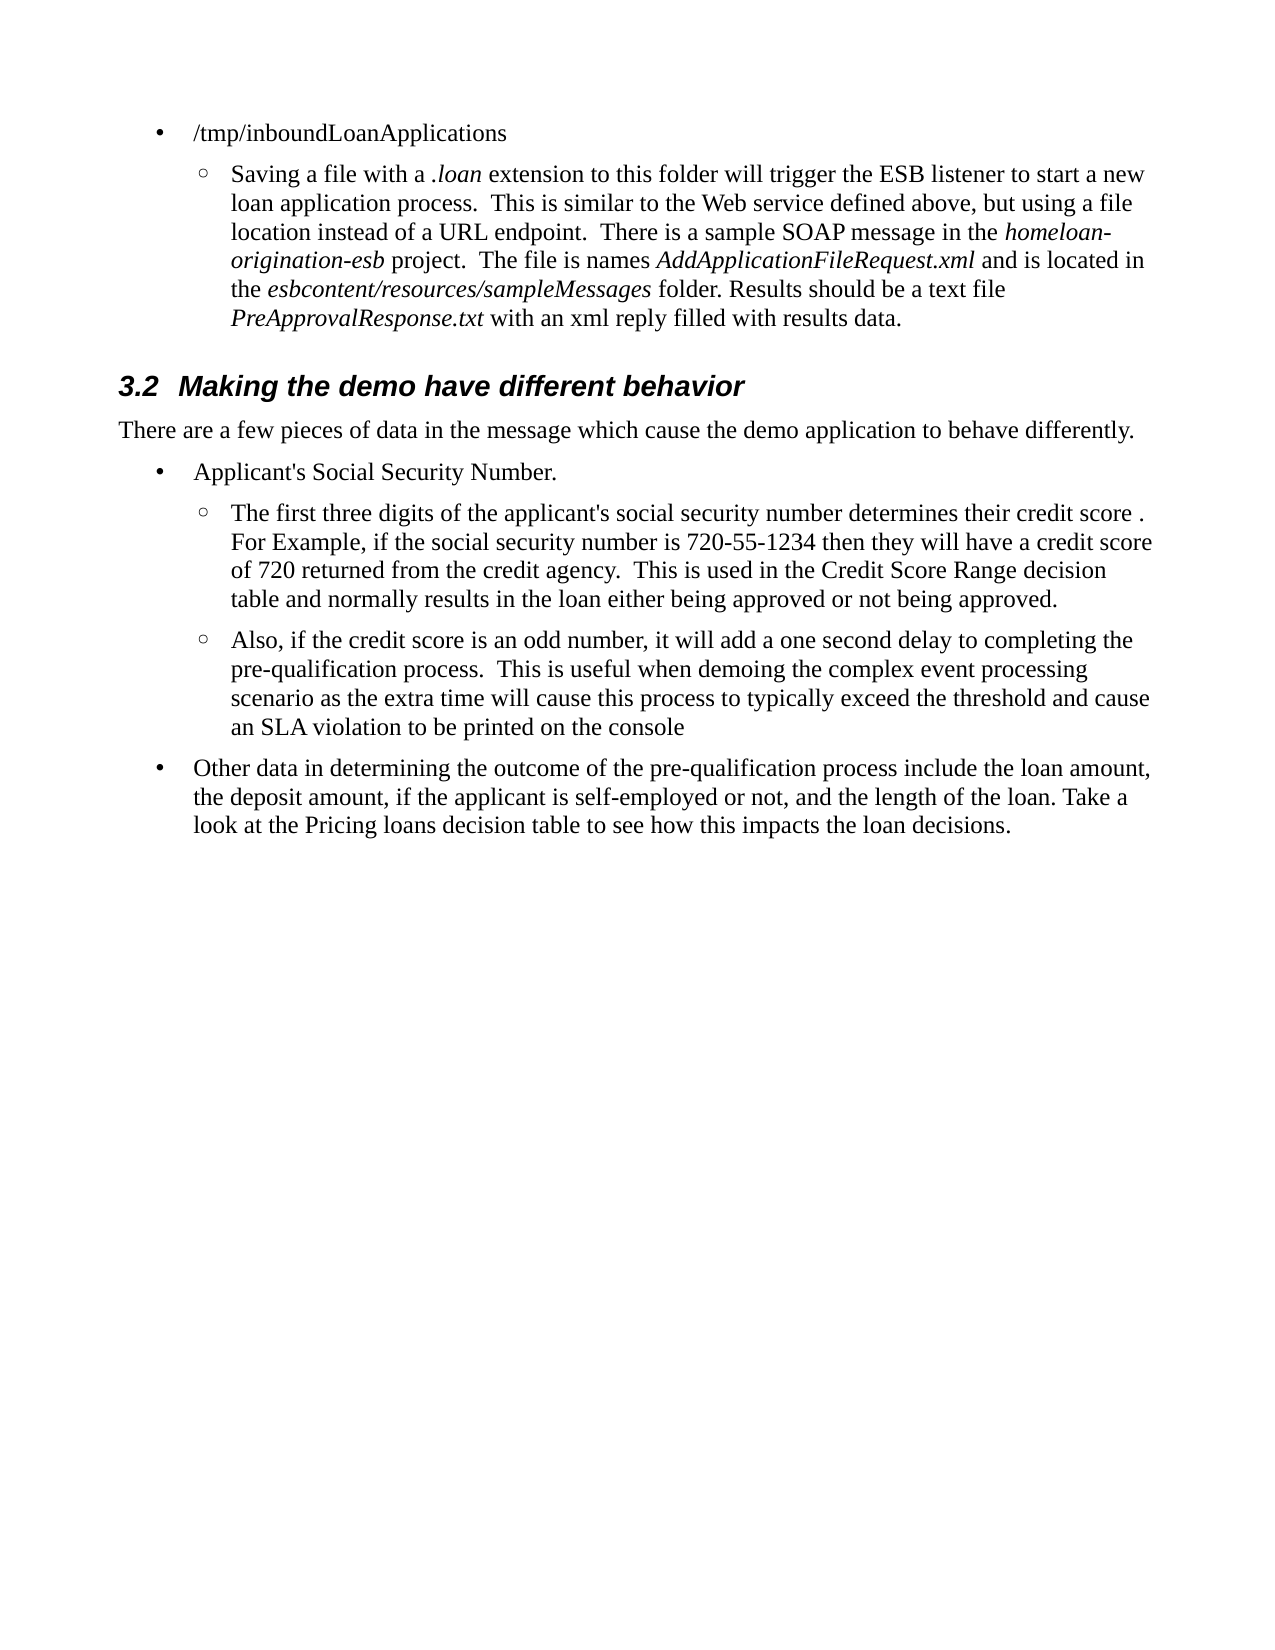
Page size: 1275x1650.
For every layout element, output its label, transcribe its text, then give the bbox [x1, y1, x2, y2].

list The first three digits of the applicant's social security number determines their credit score . For Example, if the social security number is 720-55-1234 then they will have a credit score of 720 returned from the credit agency. This is used in the Credit Score Range decision table and normally results in the loan either being approved or not being approved. [193, 498, 1157, 613]
list Also, if the credit score is an odd number, it will add a one second delay to completing the pre-qualification process. This is useful when demoing the complex event processing scenario as the extra time will cause this process to typically exceed the threshold and cause an SLA violation to be printed on the console [193, 625, 1157, 740]
list Applicant's Social Security Number. [156, 457, 1157, 485]
list Other data in determining the outcome of the pre-qualification process include the loan amount, the deposit amount, if the applicant is self-employed or not, and the length of the loan. Take a look at the Pricing loans decision table to see how this impacts the loan decisions. [156, 753, 1157, 839]
text There are a few pieces of data in the message which cause the demo application to behave differently. [118, 415, 1157, 444]
subtitle Making the demo have different behavior [118, 369, 1157, 403]
list /tmp/inboundLoanApplications [156, 118, 1157, 147]
list Saving a file with a .loan extension to this folder will trigger the ESB listener to start a new loan application process. This is similar to the Web service defined above, but using a file location instead of a URL endpoint. There is a sample SOAP message in the homeloan-origination-esb project. The file is names AddApplicationFileRequest.xml and is located in the esbcontent/resources/sampleMessages folder. Results should be a text file PreApprovalResponse.txt with an xml reply filled with results data. [193, 159, 1157, 332]
